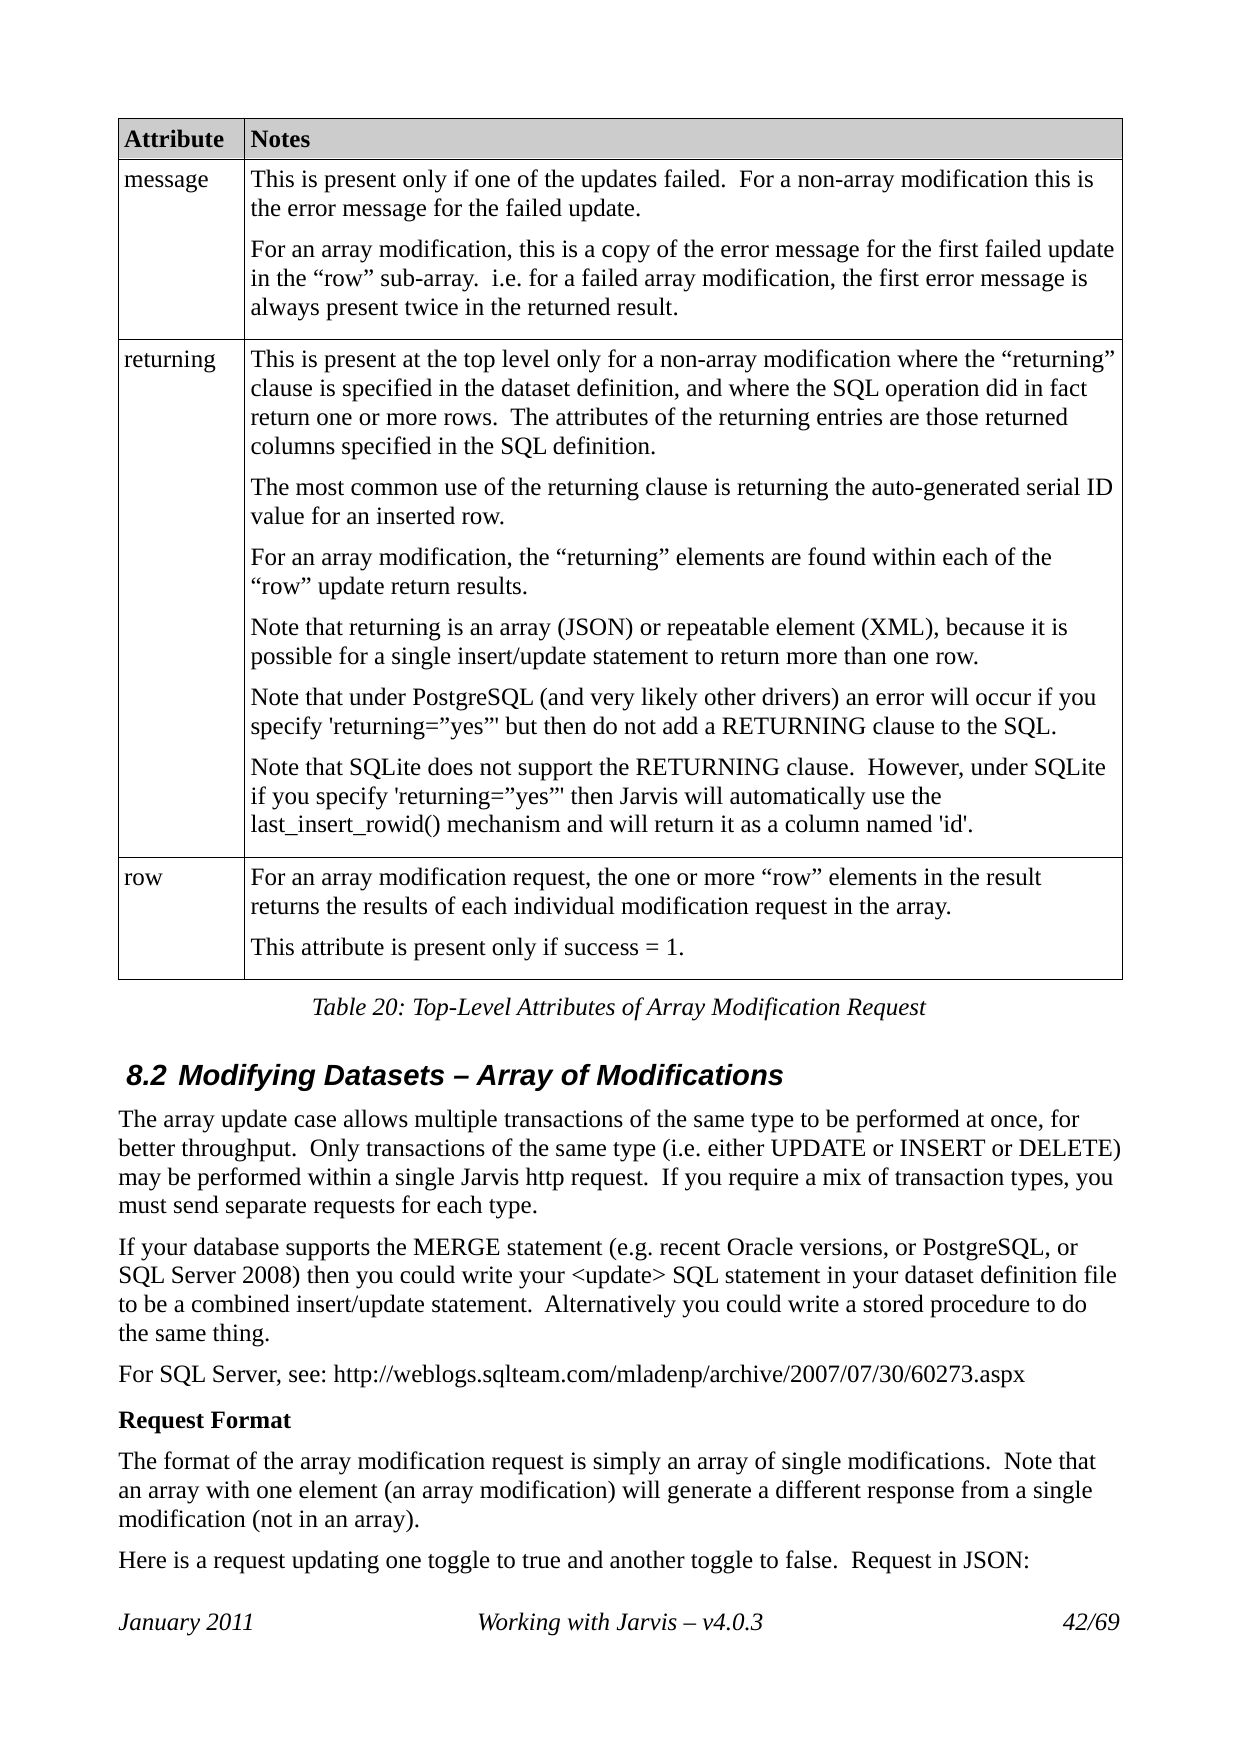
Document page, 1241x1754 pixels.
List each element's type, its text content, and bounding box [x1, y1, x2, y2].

table_cell This is present at the top level only for a non-array modification where the “returning” clause is specified in the dataset definition, and where the SQL operation did in fact return one or more rows. The attributes of the returning entries are those returned columns specified in the SQL definition. The most common use of the returning clause is returning the auto-generated serial ID value for an inserted row. For an array modification, the “returning” elements are found within each of the “row” update return results. Note that returning is an array (JSON) or repeatable element (XML), because it is possible for a single insert/update statement to return more than one row. Note that under PostgreSQL (and very likely other drivers) an error will occur if you specify 'returning=”yes”' but then do not add a RETURNING clause to the SQL. Note that SQLite does not support the RETURNING clause. However, under SQLite if you specify 'returning=”yes”' then Jarvis will automatically use the last_insert_rowid() mechanism and will return it as a column named 'id'. [245, 340, 1122, 857]
text Table 20: Top-Level Attributes of Array Modification Request [118, 992, 1122, 1021]
table_cell For an array modification request, the one or more “row” elements in the result returns the results of each individual modification request in the array. This attribute is present only if success = 1. [245, 858, 1122, 979]
subtitle Modifying Datasets – Array of Modifications [118, 1058, 1122, 1092]
text The array update case allows multiple transactions of the same type to be performed at once, for better throughput. Only transactions of the same type (i.e. either UPDATE or INSERT or DELETE) may be performed within a single Jarvis http request. If you require a mix of transaction types, you must send separate requests for each type. [118, 1104, 1122, 1219]
text Here is a request updating one toggle to true and another toggle to false. Request in JSON: [118, 1545, 1122, 1574]
subtitle Request Format [118, 1405, 1122, 1434]
table_header Notes [245, 119, 1122, 158]
table_cell returning [119, 340, 244, 857]
text For SQL Server, see: http://weblogs.sqlteam.com/mladenp/archive/2007/07/30/60273.aspx [118, 1359, 1122, 1388]
text The format of the array modification request is simply an array of single modifications. Note that an array with one element (an array modification) will generate a different response from a single modification (not in an array). [118, 1446, 1122, 1533]
table_header Attribute [119, 119, 244, 158]
table_cell row [119, 858, 244, 979]
table_cell message [119, 160, 244, 339]
table_cell This is present only if one of the updates failed. For a non-array modification this is the error message for the failed update. For an array modification, this is a copy of the error message for the first failed update in the “row” sub-array. i.e. for a failed array modification, the first error message is always present twice in the returned result. [245, 160, 1122, 339]
text If your database supports the MERGE statement (e.g. recent Oracle versions, or PostgreSQL, or SQL Server 2008) then you could write your <update> SQL statement in your dataset definition file to be a combined insert/update statement. Alternatively you could write a stored procedure to do the same thing. [118, 1232, 1122, 1347]
